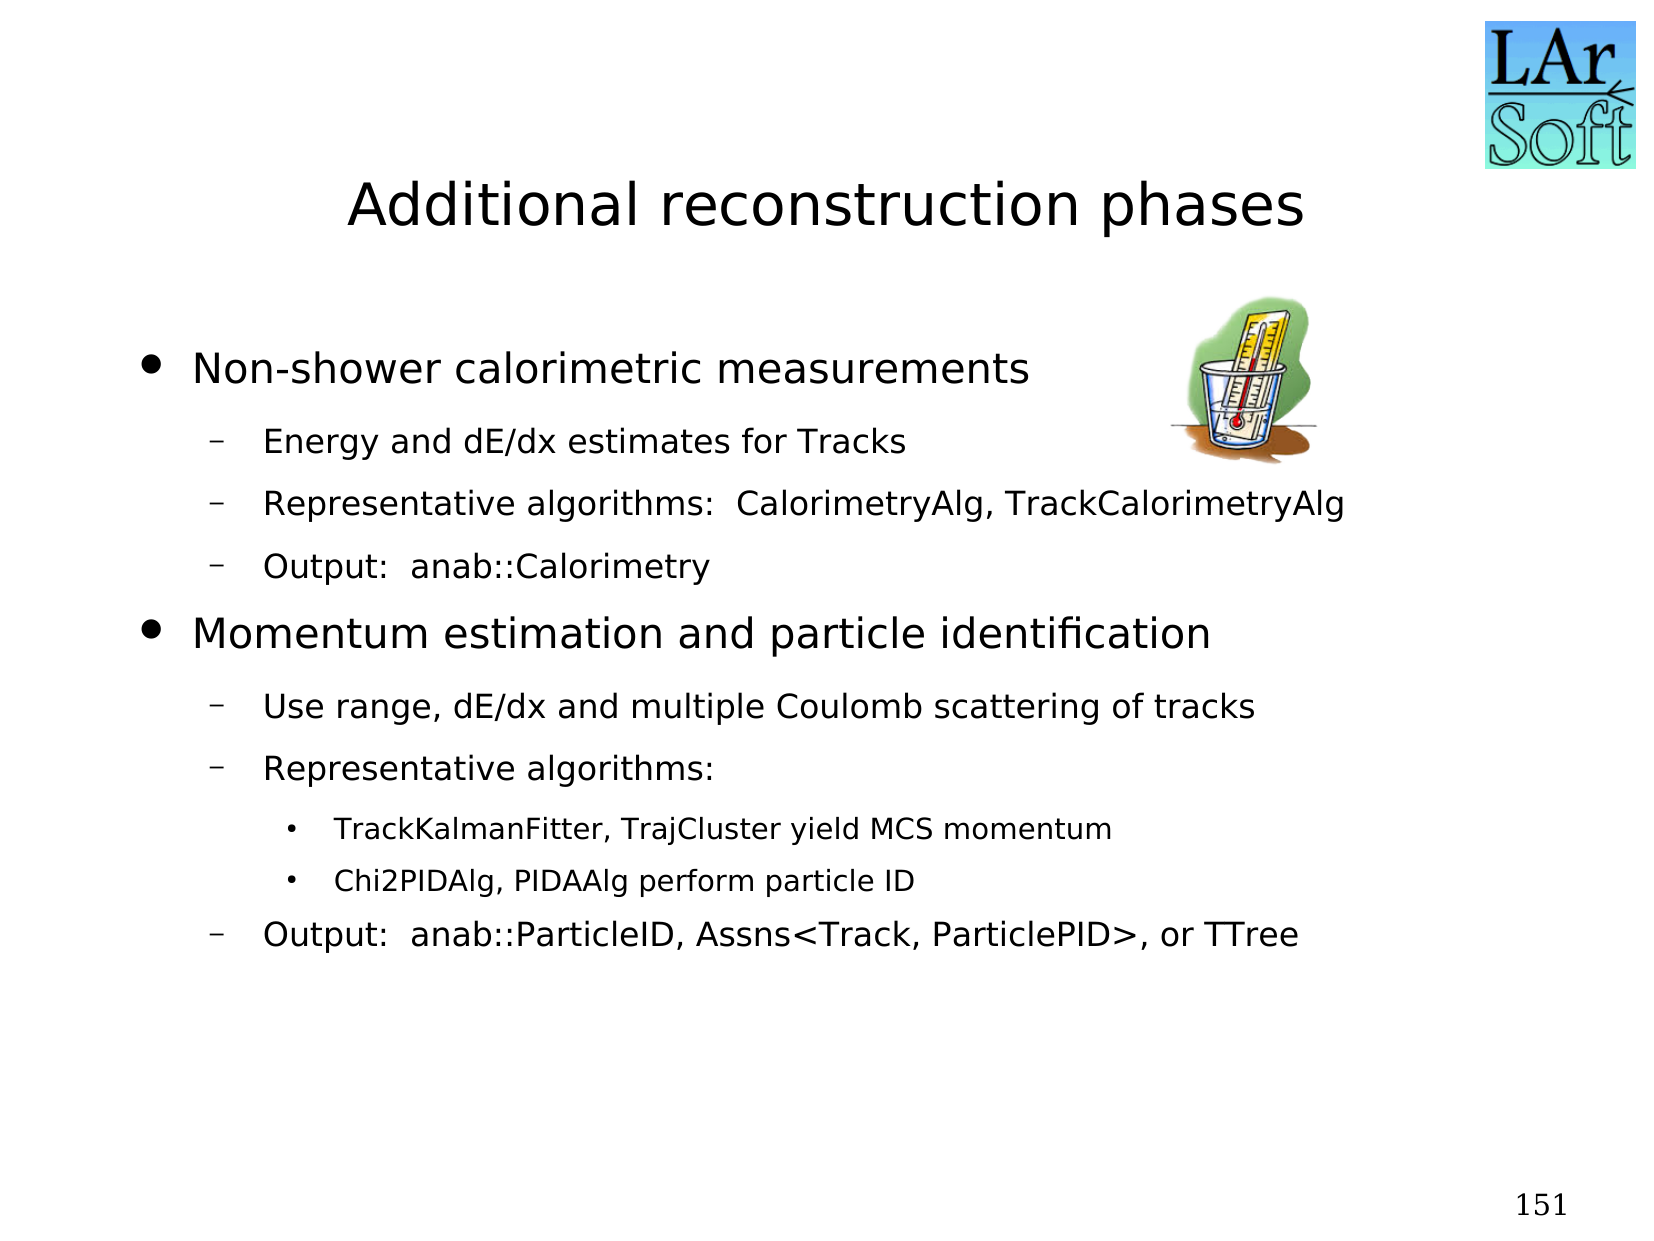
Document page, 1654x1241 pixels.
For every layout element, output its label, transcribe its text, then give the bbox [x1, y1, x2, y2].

title Additional reconstruction phases [121, 102, 1533, 310]
list Non-shower calorimetric measurements Energy and dE/dx estimates for Tracks Representative algorithms: CalorimetryAlg, TrackCalorimetryAlg Output: anab::Calorimetry Momentum estimation and particle identification Use range, dE/dx and multiple Coulomb scattering of tracks Representative algorithms: TrackKalmanFitter, TrajCluster yield MCS momentum Chi2PIDAlg, PIDAAlg perform particle ID Output: anab::ParticleID, Assns<Track, ParticlePID>, or TTree [121, 344, 1546, 1127]
picture [1169, 290, 1320, 468]
picture [1485, 21, 1636, 169]
